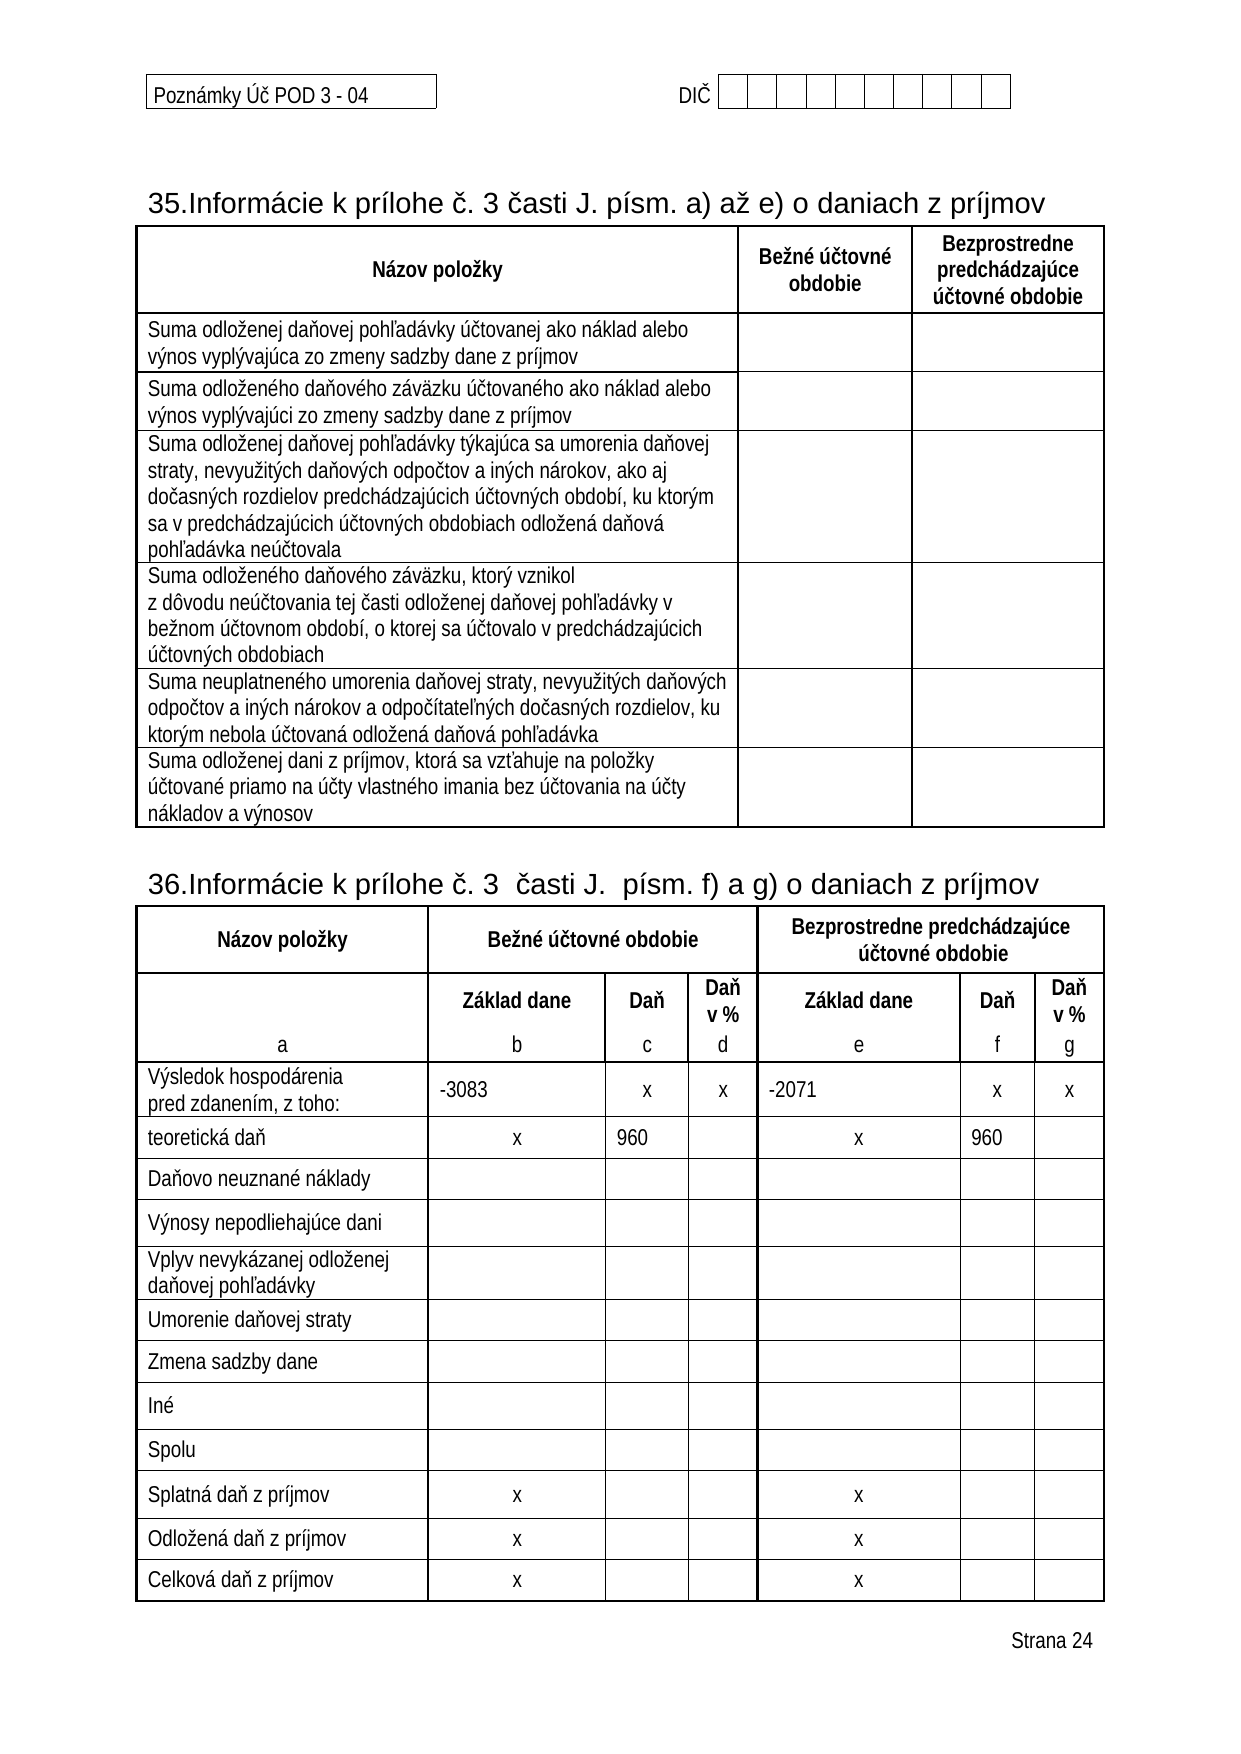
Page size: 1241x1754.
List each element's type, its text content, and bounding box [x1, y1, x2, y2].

table_cell x [961, 1063, 1034, 1116]
table_cell [961, 1471, 1034, 1517]
table_cell [913, 314, 1103, 371]
table_cell [689, 1430, 756, 1470]
table_cell [429, 1159, 605, 1199]
table_cell [961, 1430, 1034, 1470]
table_cell [913, 372, 1103, 430]
table_cell [739, 314, 911, 371]
table_cell [606, 1471, 688, 1517]
table_cell [429, 1247, 605, 1299]
table_cell [739, 669, 911, 747]
table_cell Suma odloženého daňového záväzku, ktorý vznikol z dôvodu neúčtovania tej časti odloženej daňovej pohľadávky v bežnom účtovnom období, o ktorej sa účtovalo v predchádzajúcich účtovných obdobiach [138, 563, 737, 668]
table_cell [913, 431, 1103, 562]
table_cell a [138, 1027, 427, 1061]
table_cell [689, 1200, 756, 1246]
table_cell x [759, 1471, 960, 1517]
table_header Názov položky [138, 907, 427, 972]
table_cell [1035, 1471, 1103, 1517]
table_cell c [606, 1027, 687, 1061]
table_header Bežné účtovné obdobie [429, 907, 756, 972]
table_cell [913, 748, 1103, 826]
table_cell [1035, 1430, 1103, 1470]
table_cell Suma odloženej daňovej pohľadávky týkajúca sa umorenia daňovej straty, nevyužitých daňových odpočtov a iných nárokov, ako aj dočasných rozdielov predchádzajúcich účtovných období, ku ktorým sa v predchádzajúcich účtovných obdobiach odložená daňová pohľadávka neúčtovala [138, 431, 737, 562]
table_cell 960 [606, 1117, 688, 1157]
table_cell Suma neuplatneného umorenia daňovej straty, nevyužitých daňových odpočtov a iných nárokov a odpočítateľných dočasných rozdielov, ku ktorým nebola účtovaná odložená daňová pohľadávka [138, 669, 737, 747]
table_cell [429, 1341, 605, 1382]
table_cell -2071 [759, 1063, 960, 1116]
table_cell x [606, 1063, 688, 1116]
table_cell [606, 1341, 688, 1382]
table_cell [961, 1159, 1034, 1199]
table_cell Daň [606, 974, 687, 1027]
table_cell Daň v % [689, 974, 756, 1027]
table_cell [689, 1247, 756, 1299]
table_cell [1035, 1560, 1103, 1600]
table_cell [429, 1430, 605, 1470]
table_cell Daň [961, 974, 1034, 1027]
table_cell [1035, 1519, 1103, 1559]
table_cell [961, 1519, 1034, 1559]
table_cell Daň v % [1036, 974, 1103, 1027]
table_cell [689, 1560, 756, 1600]
table_cell [1035, 1159, 1103, 1199]
table_header Bežné účtovné obdobie [739, 227, 911, 312]
table_cell x [759, 1117, 960, 1157]
table_cell Celková daň z príjmov [138, 1560, 427, 1600]
table_cell [138, 974, 427, 1027]
table_cell x [429, 1471, 605, 1517]
table_cell [961, 1200, 1034, 1246]
table_cell [759, 1300, 960, 1340]
table_cell [689, 1159, 756, 1199]
table_cell [1035, 1247, 1103, 1299]
table_cell x [429, 1519, 605, 1559]
table_cell Daňovo neuznané náklady [138, 1159, 427, 1199]
table_cell [429, 1300, 605, 1340]
table_cell [1035, 1117, 1103, 1157]
table_header Bezprostredne predchádzajúce účtovné obdobie [913, 227, 1103, 312]
table_cell teoretická daň [138, 1117, 427, 1157]
table_cell [1035, 1300, 1103, 1340]
table_cell [759, 1430, 960, 1470]
table_cell [913, 669, 1103, 747]
table_cell g [1036, 1027, 1103, 1061]
table_cell [739, 563, 911, 668]
table_cell Vplyv nevykázanej odloženej daňovej pohľadávky [138, 1247, 427, 1299]
table_cell Výnosy nepodliehajúce dani [138, 1200, 427, 1246]
table_cell Suma odloženej daňovej pohľadávky účtovanej ako náklad alebo výnos vyplývajúca zo zmeny sadzby dane z príjmov [138, 314, 737, 371]
table_cell [1035, 1383, 1103, 1429]
table_cell [606, 1383, 688, 1429]
table_cell [739, 748, 911, 826]
table_cell Zmena sadzby dane [138, 1341, 427, 1382]
table_cell x [429, 1560, 605, 1600]
table_cell Umorenie daňovej straty [138, 1300, 427, 1340]
table_cell [606, 1159, 688, 1199]
table_cell [606, 1300, 688, 1340]
table_cell [606, 1430, 688, 1470]
table_cell Suma odloženej dani z príjmov, ktorá sa vzťahuje na položky účtované priamo na účty vlastného imania bez účtovania na účty nákladov a výnosov [138, 748, 737, 826]
table_cell [759, 1159, 960, 1199]
table_cell Splatná daň z príjmov [138, 1471, 427, 1517]
table_cell [1035, 1200, 1103, 1246]
table_cell [429, 1383, 605, 1429]
table_cell -3083 [429, 1063, 605, 1116]
table_header Bezprostredne predchádzajúce účtovné obdobie [759, 907, 1103, 972]
table_cell [606, 1200, 688, 1246]
title Informácie k prílohe č. 3 časti J. písm. a) až e) o daniach z príjmov [148, 186, 1093, 220]
table_cell [689, 1471, 756, 1517]
table_cell x [429, 1117, 605, 1157]
table_cell [689, 1383, 756, 1429]
table_cell Spolu [138, 1430, 427, 1470]
table_cell [961, 1300, 1034, 1340]
table_cell Základ dane [759, 974, 959, 1027]
table_cell Iné [138, 1383, 427, 1429]
table_cell [689, 1341, 756, 1382]
table_cell [759, 1200, 960, 1246]
table_cell [689, 1300, 756, 1340]
table_cell [961, 1247, 1034, 1299]
table_cell 960 [961, 1117, 1034, 1157]
table_cell x [759, 1560, 960, 1600]
table_cell [689, 1519, 756, 1559]
table_cell [913, 563, 1103, 668]
table_cell [689, 1117, 756, 1157]
table_cell [739, 431, 911, 562]
table_header Názov položky [138, 227, 737, 312]
table_cell [606, 1519, 688, 1559]
table_cell Základ dane [429, 974, 604, 1027]
table_cell [961, 1560, 1034, 1600]
table_cell [429, 1200, 605, 1246]
table_cell e [759, 1027, 959, 1061]
table_cell x [689, 1063, 756, 1116]
table_cell d [689, 1027, 756, 1061]
table_cell [739, 372, 911, 430]
table_cell [961, 1383, 1034, 1429]
table_cell [961, 1341, 1034, 1382]
table_cell Odložená daň z príjmov [138, 1519, 427, 1559]
table_cell [606, 1560, 688, 1600]
table_cell Výsledok hospodárenia pred zdanením, z toho: [138, 1063, 427, 1116]
table_cell [606, 1247, 688, 1299]
title Informácie k prílohe č. 3 časti J. písm. f) a g) o daniach z príjmov [148, 867, 1093, 900]
table_cell [759, 1247, 960, 1299]
table_cell [759, 1383, 960, 1429]
table_cell [759, 1341, 960, 1382]
table_cell x [759, 1519, 960, 1559]
table_cell Suma odloženého daňového záväzku účtovaného ako náklad alebo výnos vyplývajúci zo zmeny sadzby dane z príjmov [138, 373, 737, 430]
table_cell x [1035, 1063, 1103, 1116]
table_cell [1035, 1341, 1103, 1382]
table_cell f [961, 1027, 1034, 1061]
table_cell b [429, 1027, 604, 1061]
